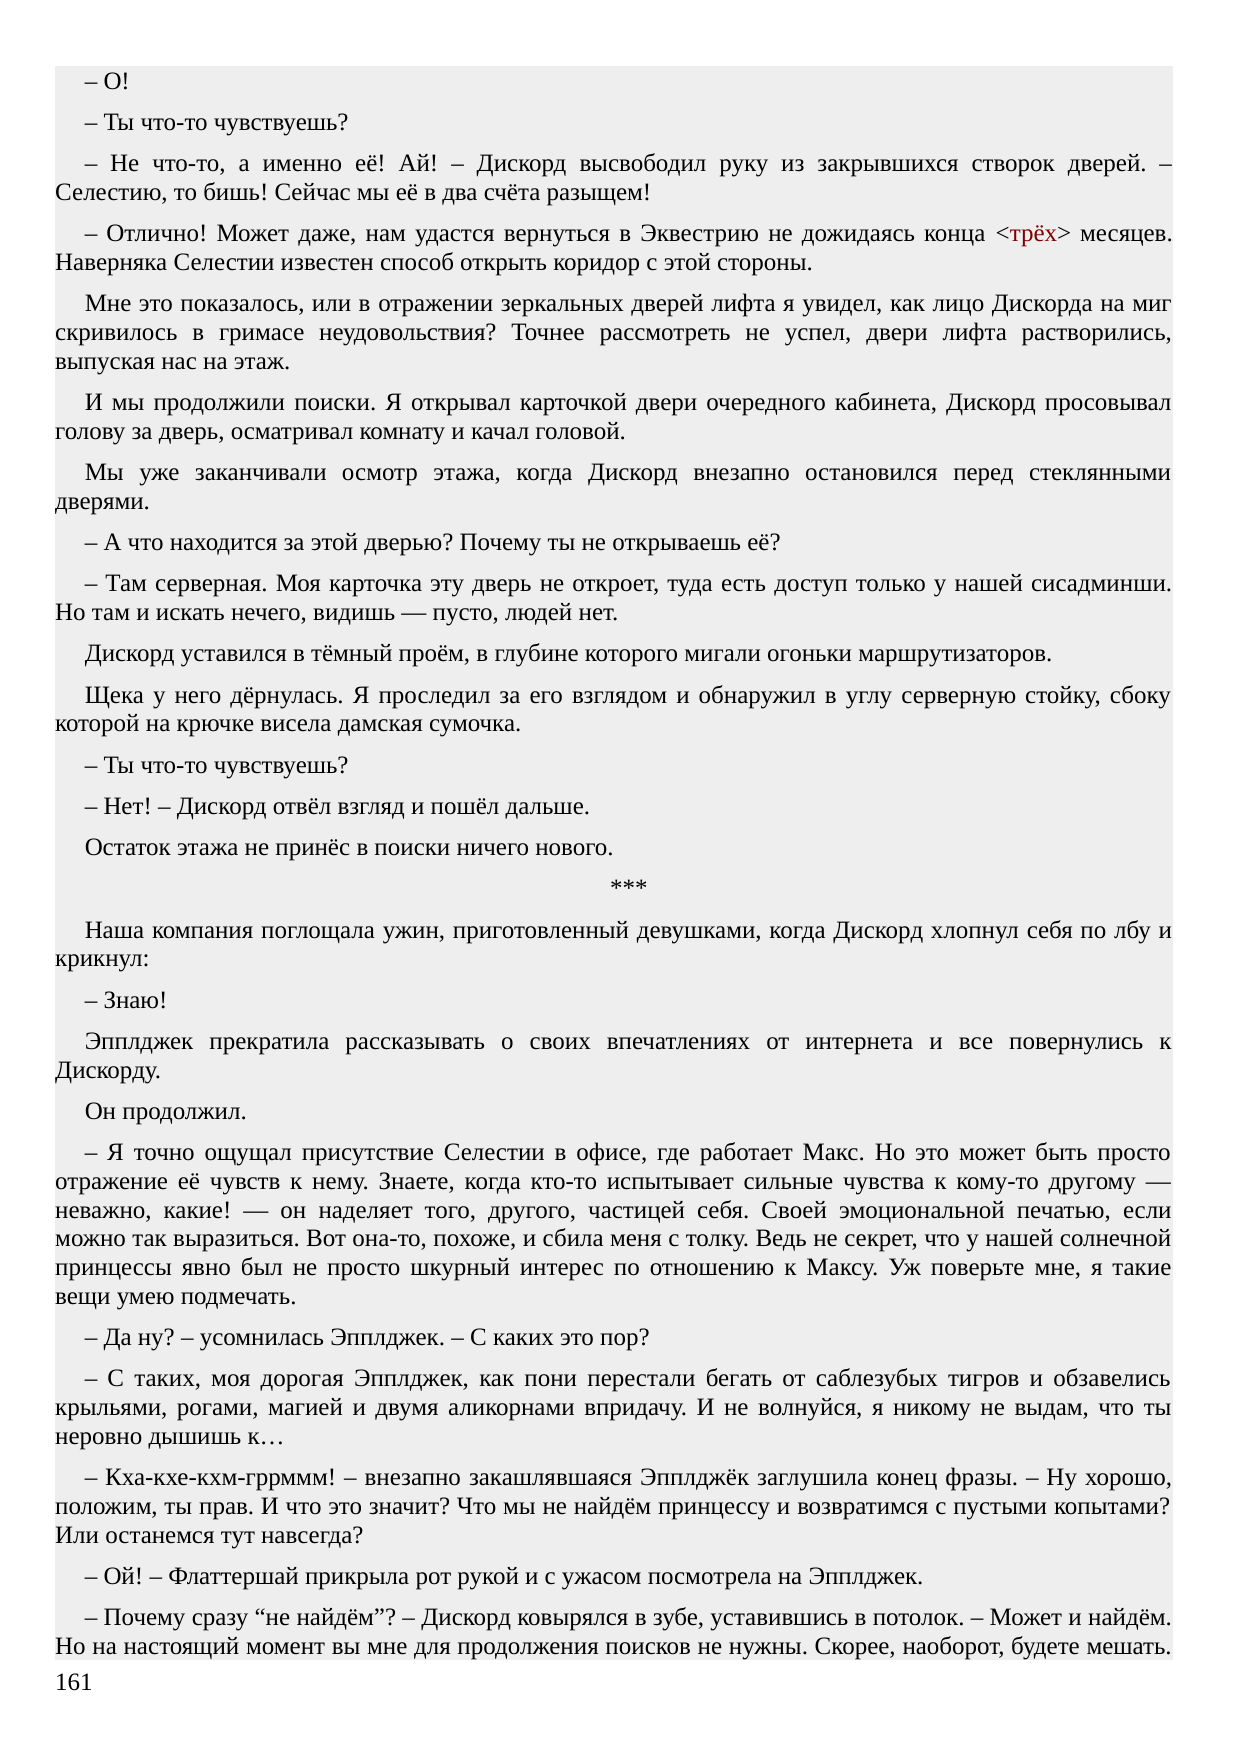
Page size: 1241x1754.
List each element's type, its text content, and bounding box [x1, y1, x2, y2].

text – Там серверная. Моя карточка эту дверь не откроет, туда есть доступ только у нашей сисадминши. Но там и искать нечего, видишь — пусто, людей нет. [55, 568, 1173, 626]
text – Я точно ощущал присутствие Селестии в офисе, где работает Макс. Но это может быть просто отражение её чувств к нему. Знаете, когда кто-то испытывает сильные чувства к кому-то другому — неважно, какие! — он наделяет того, другого, частицей себя. Своей эмоциональной печатью, если можно так выразиться. Вот она-то, похоже, и сбила меня с толку. Ведь не секрет, что у нашей солнечной принцессы явно был не просто шкурный интерес по отношению к Максу. Уж поверьте мне, я такие вещи умею подмечать. [55, 1137, 1173, 1310]
text Щека у него дёрнулась. Я проследил за его взглядом и обнаружил в углу серверную стойку, сбоку которой на крючке висела дамская сумочка. [55, 680, 1173, 737]
text – Ты что-то чувствуешь? [55, 750, 1173, 778]
text Наша компания поглощала ужин, приготовленный девушками, когда Дискорд хлопнул себя по лбу и крикнул: [55, 915, 1173, 972]
text – Не что-то, а именно её! Ай! – Дискорд высвободил руку из закрывшихся створок дверей. – Селестию, то бишь! Сейчас мы её в два счёта разыщем! [55, 148, 1173, 206]
text И мы продолжили поиски. Я открывал карточкой двери очередного кабинета, Дискорд просовывал голову за дверь, осматривал комнату и качал головой. [55, 387, 1173, 445]
text – А что находится за этой дверью? Почему ты не открываешь её? [55, 527, 1173, 556]
text – Кха-кхе-кхм-гррммм! – внезапно закашлявшаяся Эпплджёк заглушила конец фразы. – Ну хорошо, положим, ты прав. И что это значит? Что мы не найдём принцессу и возвратимся с пустыми копытами? Или останемся тут навсегда? [55, 1462, 1173, 1548]
text – Да ну? – усомнилась Эпплджек. – С каких это пор? [55, 1322, 1173, 1351]
text – С таких, моя дорогая Эпплджек, как пони перестали бегать от саблезубых тигров и обзавелись крыльями, рогами, магией и двумя аликорнами впридачу. И не волнуйся, я никому не выдам, что ты неровно дышишь к… [55, 1363, 1173, 1450]
text – Ой! – Флаттершай прикрыла рот рукой и с ужасом посмотрела на Эпплджек. [55, 1561, 1173, 1590]
text Дискорд уставился в тёмный проём, в глубине которого мигали огоньки маршрутизаторов. [55, 638, 1173, 667]
text – Отлично! Может даже, нам удастся вернуться в Эквестрию не дожидаясь конца <трёх> месяцев. Наверняка Селестии известен способ открыть коридор с этой стороны. [55, 218, 1173, 276]
text – О! [55, 66, 1173, 95]
text – Почему сразу “не найдём”? – Дискорд ковырялся в зубе, уставившись в потолок. – Может и найдём. Но на настоящий момент вы мне для продолжения поисков не нужны. Скорее, наоборот, будете мешать. [55, 1602, 1173, 1660]
text Мне это показалось, или в отражении зеркальных дверей лифта я увидел, как лицо Дискорда на миг скривилось в гримасе неудовольствия? Точнее рассмотреть не успел, двери лифта растворились, выпуская нас на этаж. [55, 288, 1173, 375]
text Мы уже заканчивали осмотр этажа, когда Дискорд внезапно остановился перед стеклянными дверями. [55, 457, 1173, 515]
text Эпплджек прекратила рассказывать о своих впечатлениях от интернета и все повернулись к Дискорду. [55, 1026, 1173, 1083]
text – Ты что-то чувствуешь? [55, 107, 1173, 136]
text – Знаю! [55, 985, 1173, 1013]
text Остаток этажа не принёс в поиски ничего нового. [55, 832, 1173, 861]
text – Нет! – Дискорд отвёл взгляд и пошёл дальше. [55, 791, 1173, 820]
text Он продолжил. [55, 1096, 1173, 1125]
text *** [55, 873, 1173, 902]
